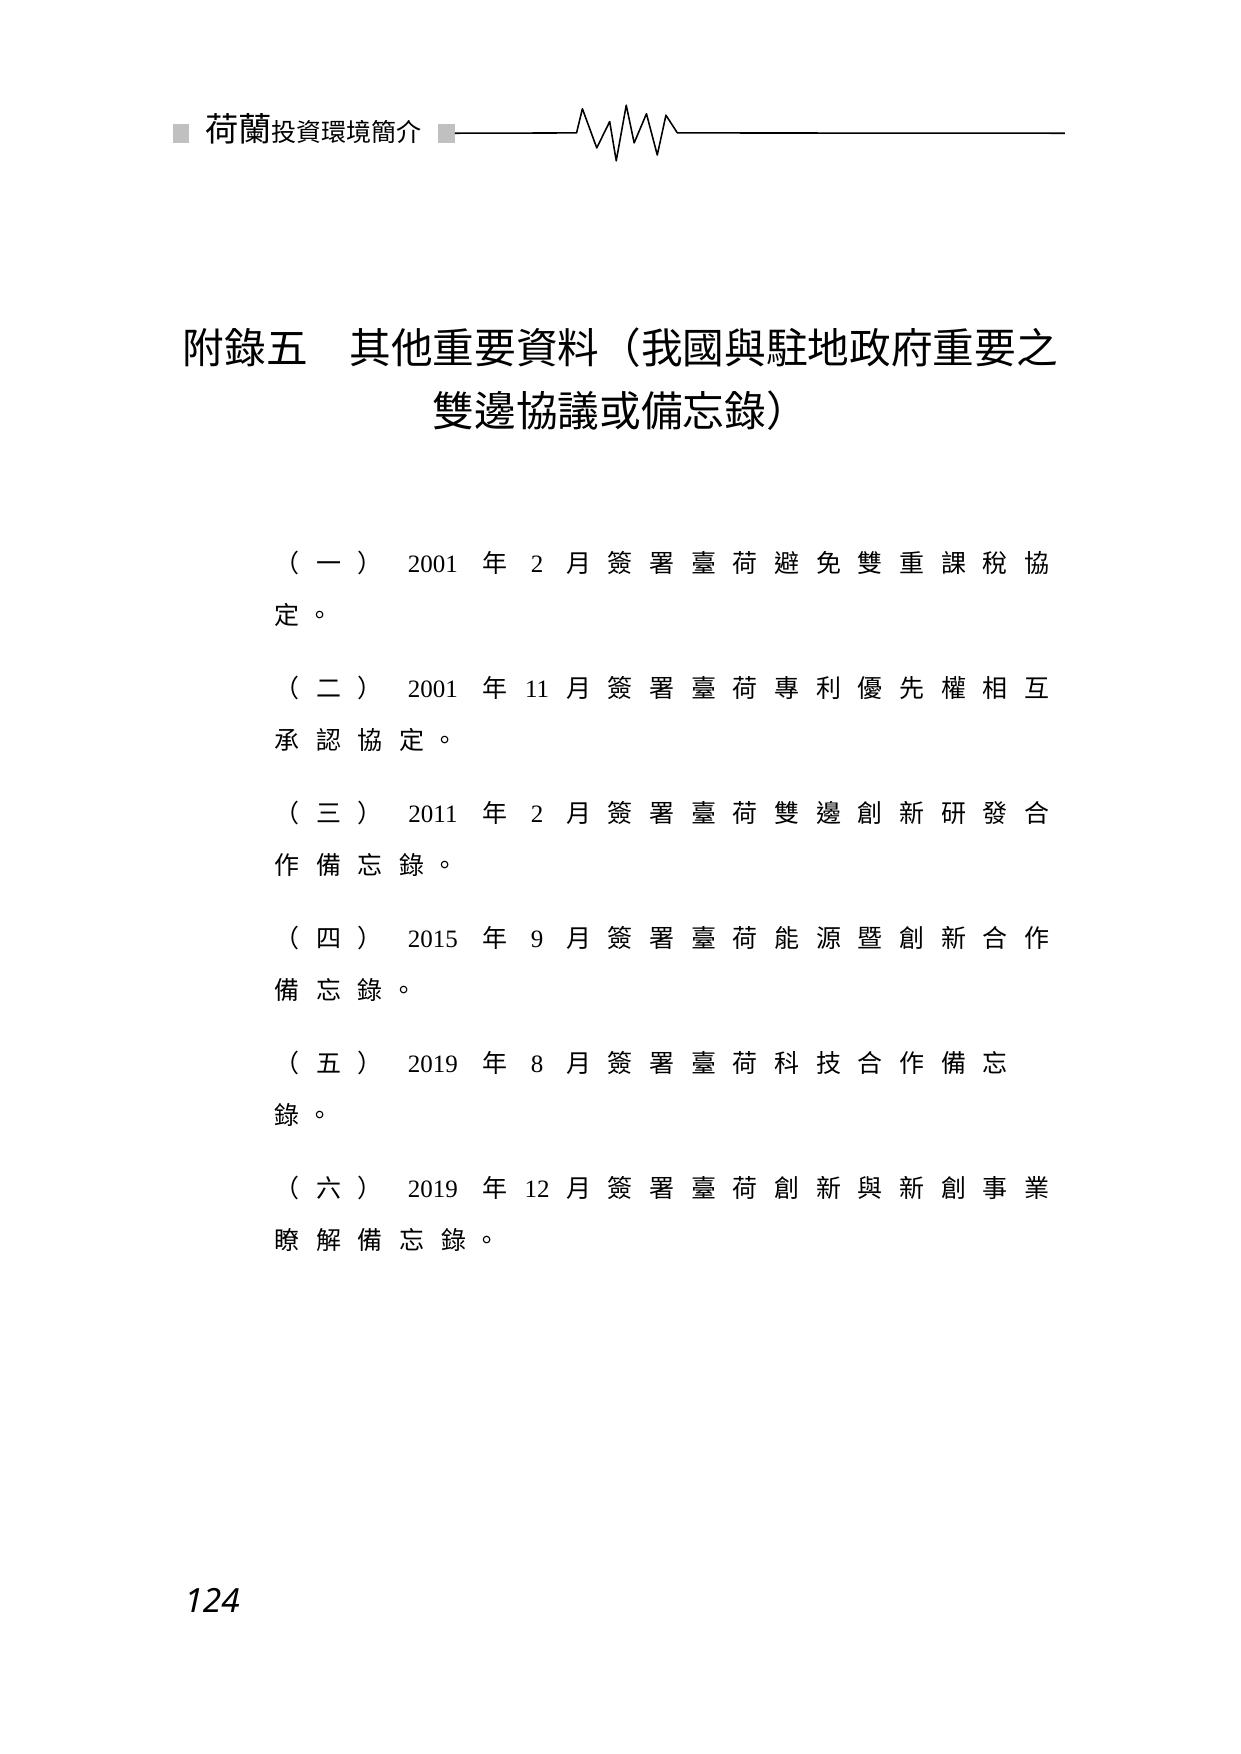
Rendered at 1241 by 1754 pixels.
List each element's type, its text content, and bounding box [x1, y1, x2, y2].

text （二）2001年11月簽署臺荷專利優先權相互承認協定。 [232, 634, 1058, 759]
text （一）2001年2月簽署臺荷避免雙重課稅協定。 [232, 509, 1058, 634]
text 附錄五 其他重要資料（我國與駐地政府重要之雙邊協議或備忘錄） [183, 304, 1058, 429]
text （五）2019年8月簽署臺荷科技合作備忘錄。 [232, 1009, 1058, 1134]
text （四）2015年9月簽署臺荷能源暨創新合作備忘錄。 [232, 884, 1058, 1009]
text （六）2019年12月簽署臺荷創新與新創事業瞭解備忘錄。 [232, 1134, 1058, 1259]
text （三）2011年2月簽署臺荷雙邊創新研發合作備忘錄。 [232, 759, 1058, 884]
